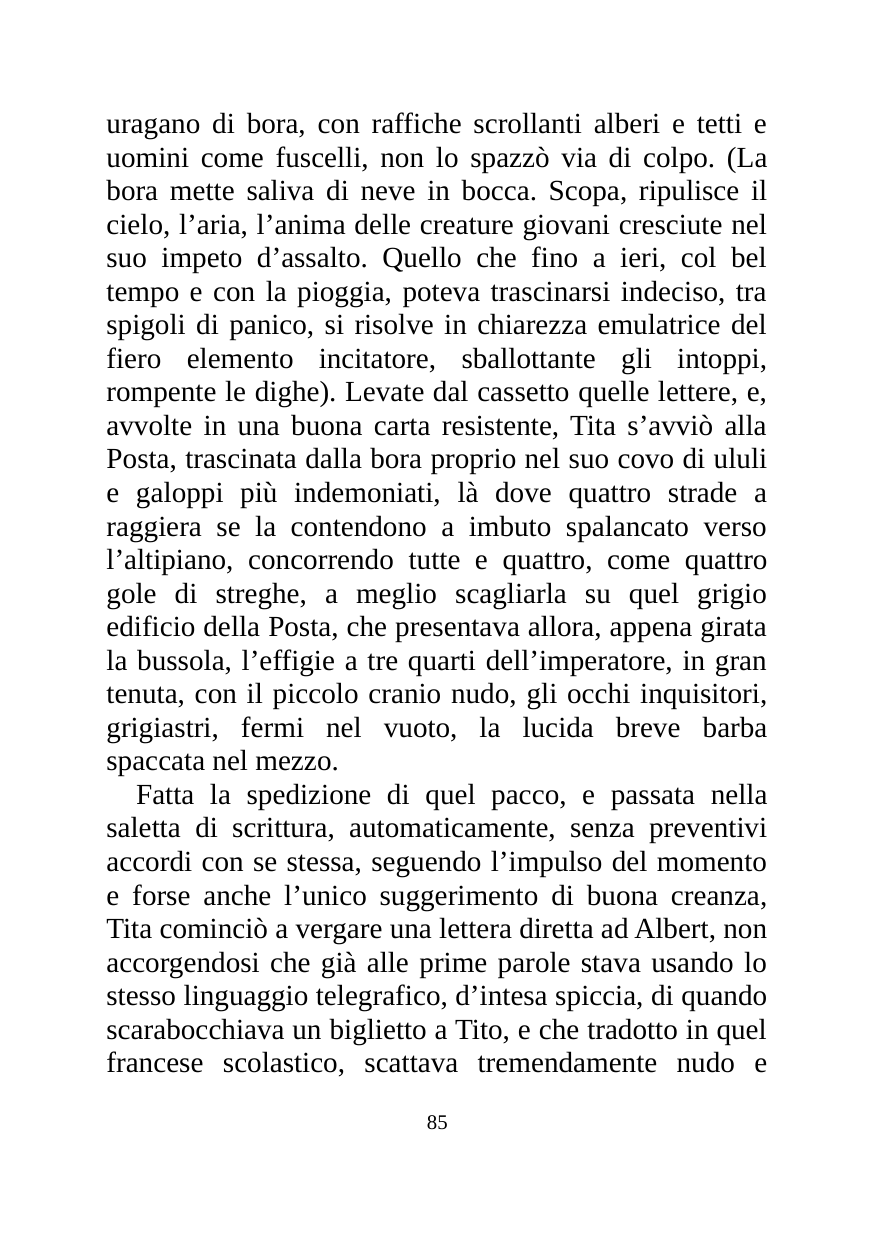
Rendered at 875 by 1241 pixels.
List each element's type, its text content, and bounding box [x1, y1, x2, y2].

text uragano di bora, con raffiche scrollanti alberi e tetti e uomini come fuscelli, non lo spazzò via di colpo. (La bora mette saliva di neve in bocca. Scopa, ripulisce il cielo, l’aria, l’anima delle creature giovani cresciute nel suo impeto d’assalto. Quello che fino a ieri, col bel tempo e con la pioggia, poteva trascinarsi indeciso, tra spigoli di panico, si risolve in chiarezza emulatrice del fiero elemento incitatore, sballottante gli intoppi, rompente le dighe). Levate dal cassetto quelle lettere, e, avvolte in una buona carta resistente, Tita s’avviò alla Posta, trascinata dalla bora proprio nel suo covo di ululi e galoppi più indemoniati, là dove quattro strade a raggiera se la contendono a imbuto spalancato verso l’altipiano, concorrendo tutte e quattro, come quattro gole di streghe, a meglio scagliarla su quel grigio edificio della Posta, che presentava allora, appena girata la bussola, l’effigie a tre quarti dell’imperatore, in gran tenuta, con il piccolo cranio nudo, gli occhi inquisitori, grigiastri, fermi nel vuoto, la lucida breve barba spaccata nel mezzo. [106, 106, 768, 777]
text Fatta la spedizione di quel pacco, e passata nella saletta di scrittura, automaticamente, senza preventivi accordi con se stessa, seguendo l’impulso del momento e forse anche l’unico suggerimento di buona creanza, Tita cominciò a vergare una lettera diretta ad Albert, non accorgendosi che già alle prime parole stava usando lo stesso linguaggio telegrafico, d’intesa spiccia, di quando scarabocchiava un biglietto a Tito, e che tradotto in quel francese scolastico, scattava tremendamente nudo e [106, 777, 768, 1079]
